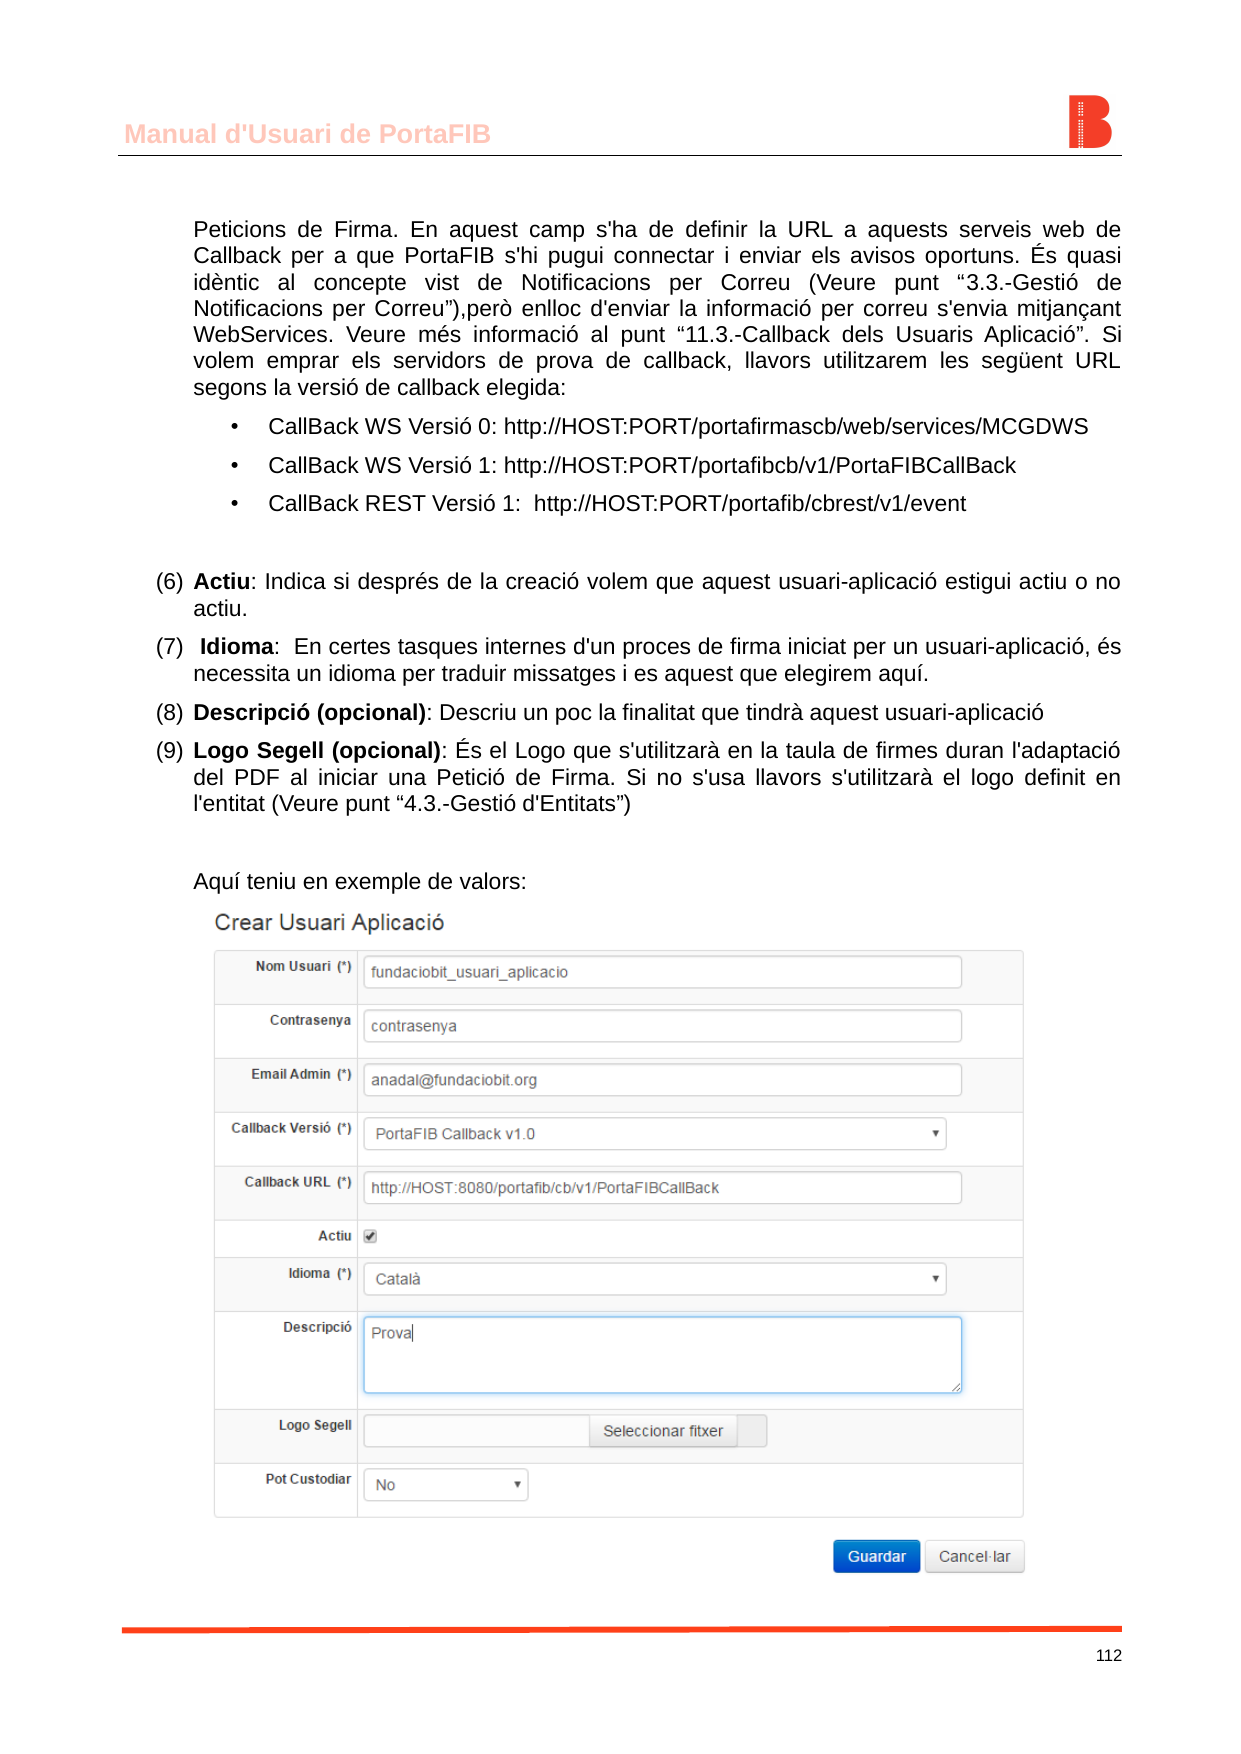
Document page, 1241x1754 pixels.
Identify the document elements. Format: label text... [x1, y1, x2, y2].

text Aquí teniu en exemple de valors: [118, 868, 1122, 894]
list CallBack REST Versió 1: http://HOST:PORT/portafib/cbrest/v1/event [231, 490, 1122, 517]
list Peticions de Firma. En aquest camp s'ha de definir la URL a aquests serveis web de Callback per a que PortaFIB s'hi pugui connectar i enviar els avisos oportuns. És quasi idèntic al concepte vist de Notificacions per Correu (Veure punt “3.3.-Gestió de Notificacions per Correu”),però enlloc d'enviar la informació per correu s'envia mitjançant WebServices. Veure més informació al punt “11.3Callback dels Usuaris Aplicació”. Si volem emprar els servidors de prova de callback, llavors utilitzarem les següent URL segons la versió de callback elegida: [156, 216, 1122, 400]
list Idioma: En certes tasques internes d'un proces de firma iniciat per un usuari-aplicació, és necessita un idioma per traduir missatges i es aquest que elegirem aquí. [156, 633, 1122, 686]
list Descripció (opcional): Descriu un poc la finalitat que tindrà aquest usuari-aplicació [156, 698, 1122, 725]
list Actiu: Indica si després de la creació volem que aquest usuari-aplicació estigui actiu o no actiu. [156, 568, 1122, 621]
list Logo Segell (opcional): És el Logo que s'utilitzarà en la taula de firmes duran l'adaptació del PDF al iniciar una Petició de Firma. Si no s'usa llavors s'utilitzarà el logo definit en l'entitat (Veure punt “4.3Gestió d'Entitats”) [156, 737, 1122, 816]
list CallBack WS Versió 0: http://HOST:PORT/portafirmascb/web/services/MCGDWS [231, 413, 1122, 439]
picture [204, 906, 1036, 1585]
list CallBack WS Versió 1: http://HOST:PORT/portafibcb/v1/PortaFIBCallBack [231, 452, 1122, 478]
picture [1063, 94, 1117, 150]
